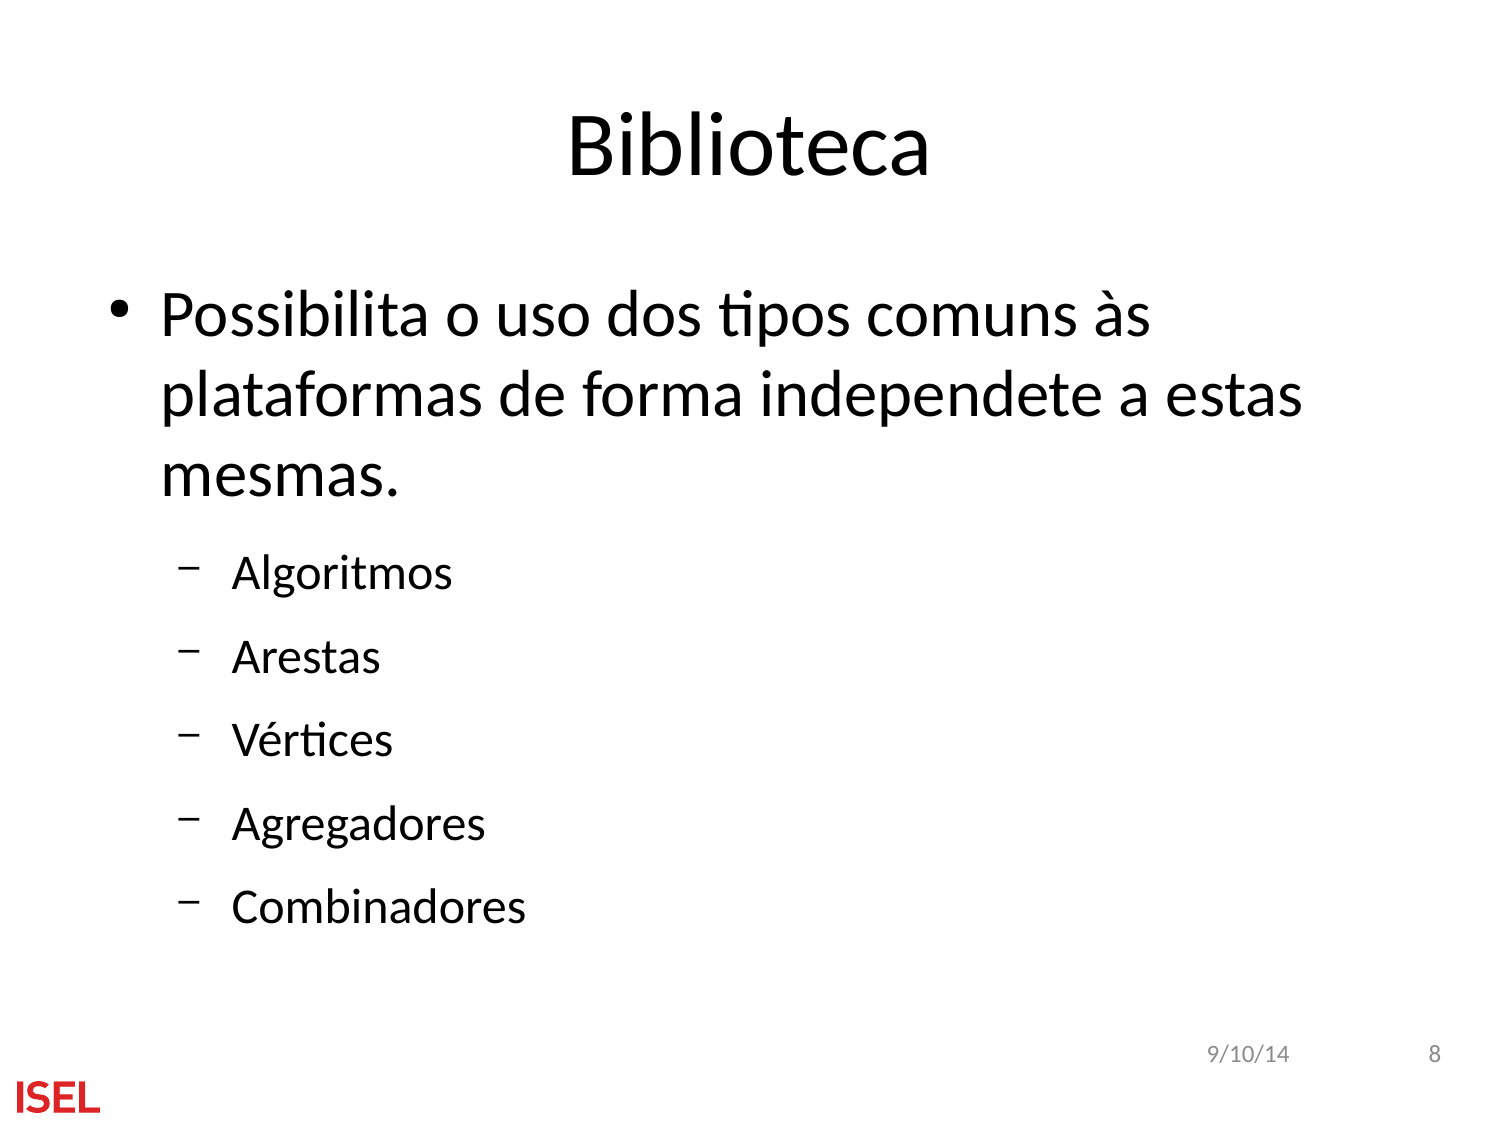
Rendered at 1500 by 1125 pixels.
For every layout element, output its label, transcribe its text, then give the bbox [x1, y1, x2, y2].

slide_number 9/10/14 [1191, 1033, 1340, 1071]
slide_number [1347, 1033, 1457, 1071]
list Possibilita o uso dos tipos comuns às plataformas de forma independete a estas mesmas. Algoritmos Arestas Vértices Agregadores Combinadores [75, 262, 1425, 1005]
title Biblioteca [75, 45, 1425, 233]
picture [17, 1081, 100, 1113]
